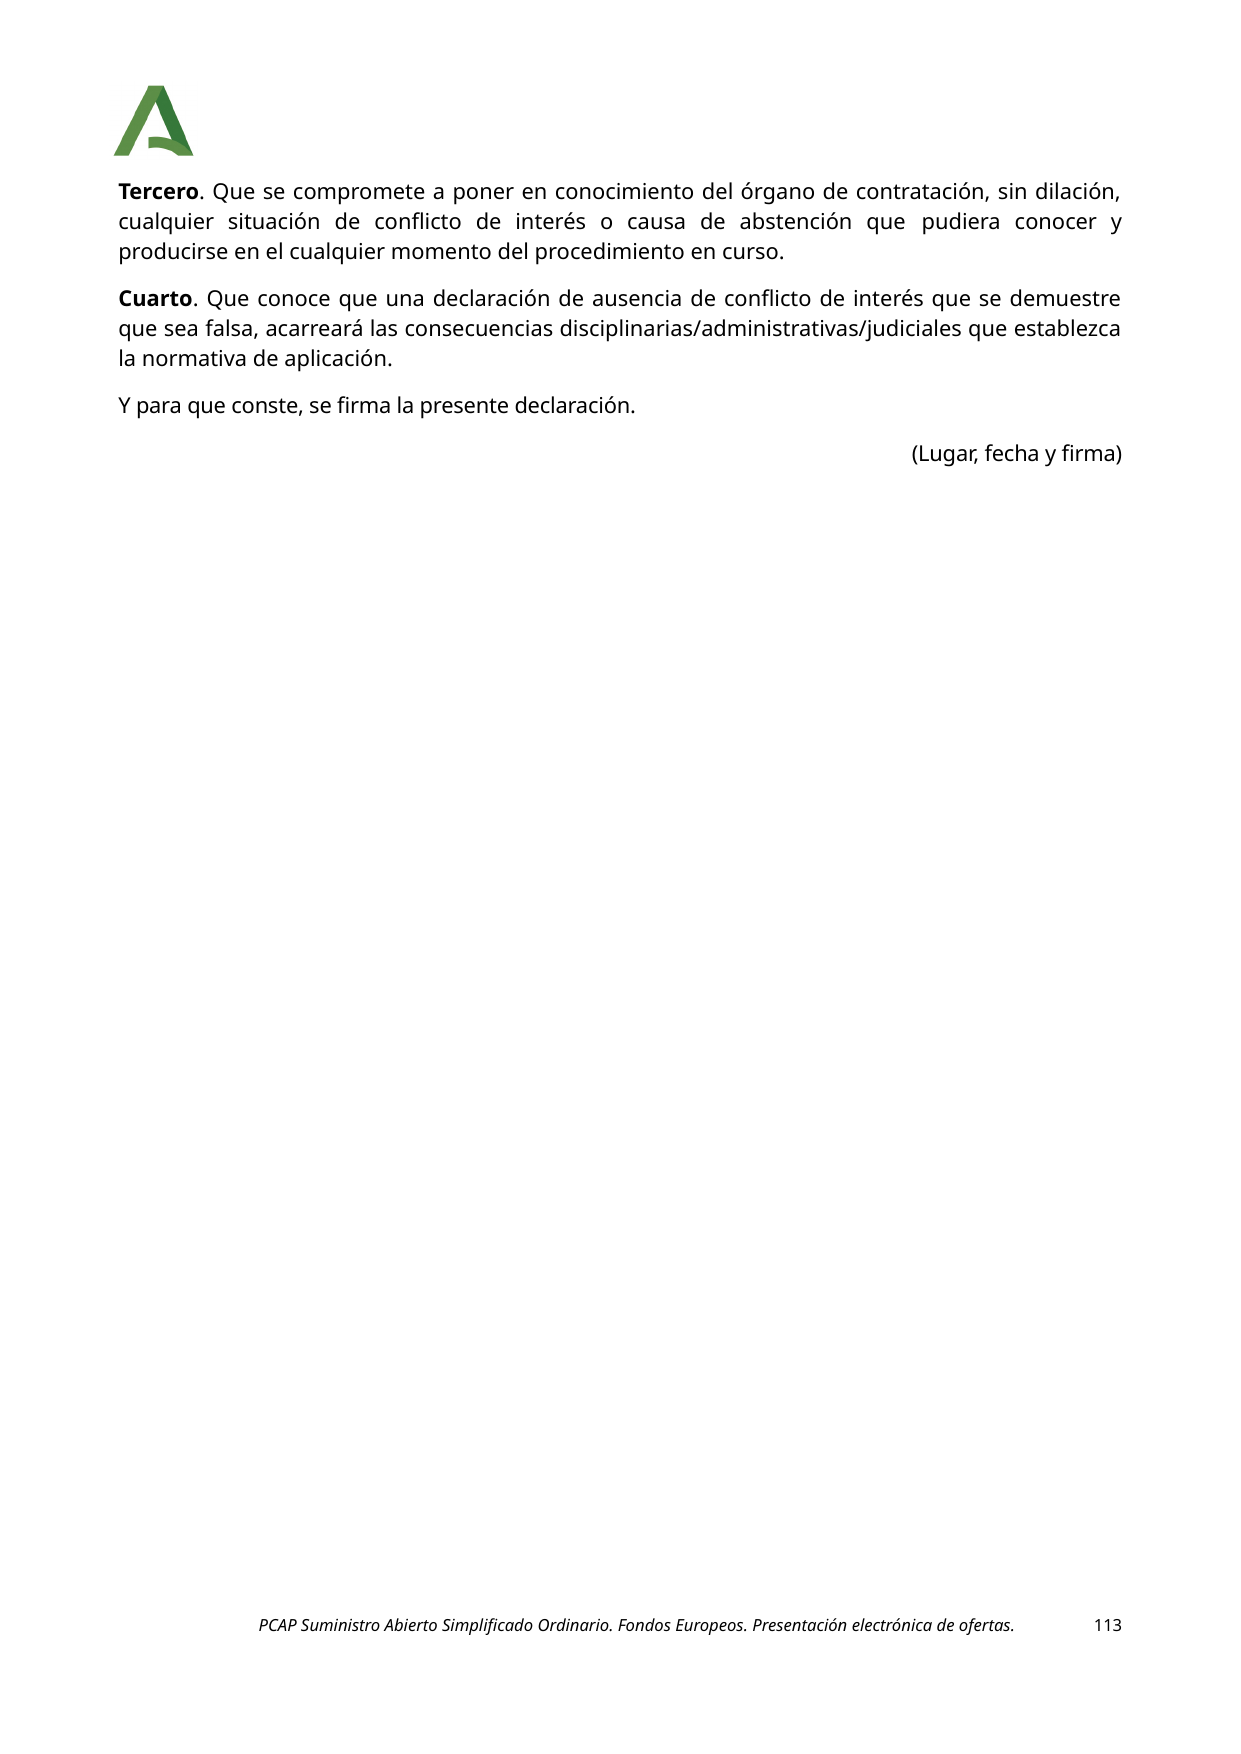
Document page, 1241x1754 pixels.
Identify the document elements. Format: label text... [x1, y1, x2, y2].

picture [109, 81, 198, 160]
text Cuarto. Que conoce que una declaración de ausencia de conflicto de interés que se demuestre que sea falsa, acarreará las consecuencias disciplinarias/administrativas/judiciales que establezca la normativa de aplicación. [118, 283, 1122, 373]
text Tercero. Que se compromete a poner en conocimiento del órgano de contratación, sin dilación, cualquier situación de conflicto de interés o causa de abstención que pudiera conocer y producirse en el cualquier momento del procedimiento en curso. [118, 176, 1122, 266]
text (Lugar, fecha y firma) [118, 438, 1122, 470]
text Y para que conste, se firma la presente declaración. [118, 391, 1122, 420]
